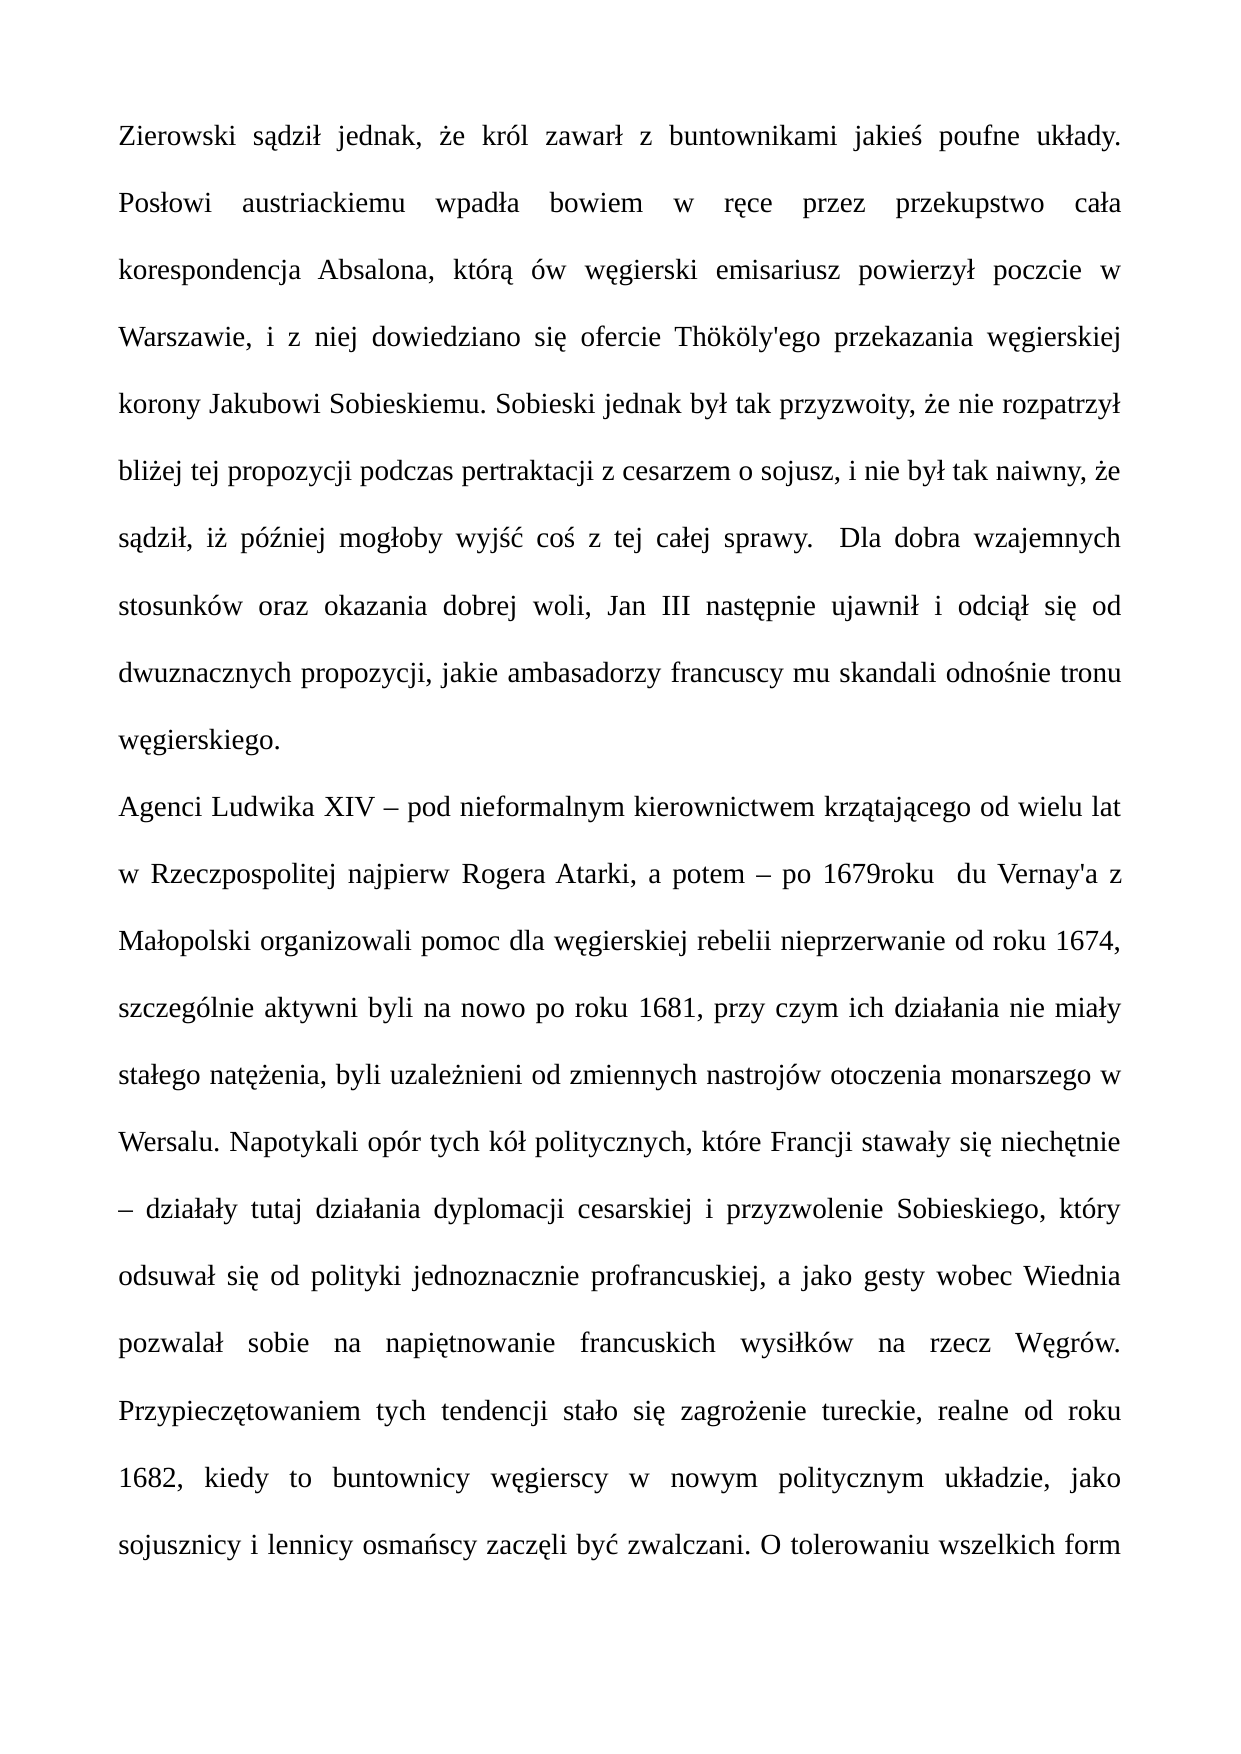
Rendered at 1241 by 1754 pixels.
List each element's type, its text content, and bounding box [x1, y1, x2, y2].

text Zierowski sądził jednak, że król zawarł z buntownikami jakieś poufne układy. Posłowi austriackiemu wpadła bowiem w ręce przez przekupstwo cała korespondencja Absalona, którą ów węgierski emisariusz powierzył poczcie w Warszawie, i z niej dowiedziano się ofercie Thököly'ego przekazania węgierskiej korony Jakubowi Sobieskiemu. Sobieski jednak był tak przyzwoity, że nie rozpatrzył bliżej tej propozycji podczas pertraktacji z cesarzem o sojusz, i nie był tak naiwny, że sądził, iż później mogłoby wyjść coś z tej całej sprawy. Dla dobra wzajemnych stosunków oraz okazania dobrej woli, Jan III następnie ujawnił i odciął się od dwuznacznych propozycji, jakie ambasadorzy francuscy mu skandali odnośnie tronu węgierskiego. [118, 118, 1122, 755]
text Agenci Ludwika XIV – pod nieformalnym kierownictwem krzątającego od wielu lat w Rzeczpospolitej najpierw Rogera Atarki, a potem – po 1679roku du Vernay'a z Małopolski organizowali pomoc dla węgierskiej rebelii nieprzerwanie od roku 1674, szczególnie aktywni byli na nowo po roku 1681, przy czym ich działania nie miały stałego natężenia, byli uzależnieni od zmiennych nastrojów otoczenia monarszego w Wersalu. Napotykali opór tych kół politycznych, które Francji stawały się niechętnie – działały tutaj działania dyplomacji cesarskiej i przyzwolenie Sobieskiego, który odsuwał się od polityki jednoznacznie profrancuskiej, a jako gesty wobec Wiednia pozwalał sobie na napiętnowanie francuskich wysiłków na rzecz Węgrów. Przypieczętowaniem tych tendencji stało się zagrożenie tureckie, realne od roku 1682, kiedy to buntownicy węgierscy w nowym politycznym układzie, jako sojusznicy i lennicy osmańscy zaczęli być zwalczani. O tolerowaniu wszelkich form [118, 789, 1122, 1560]
